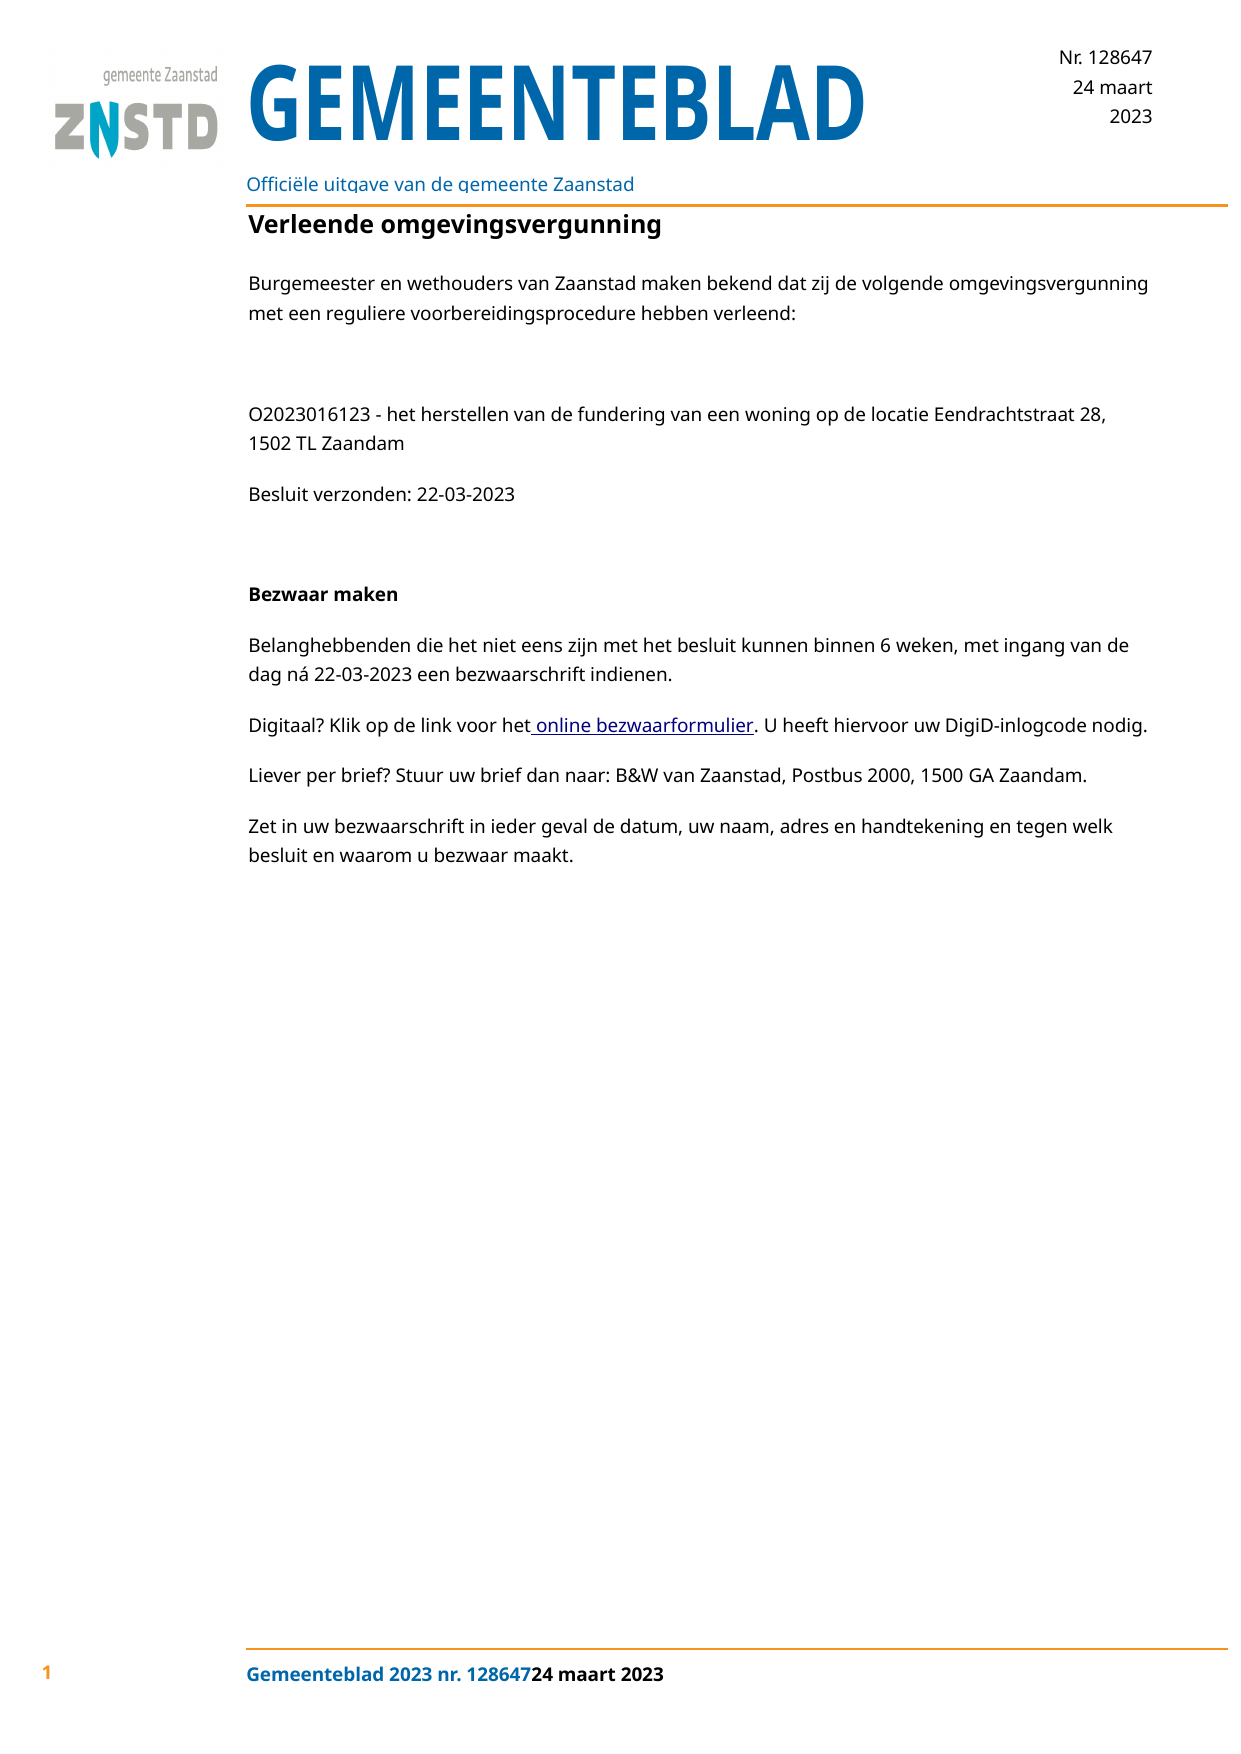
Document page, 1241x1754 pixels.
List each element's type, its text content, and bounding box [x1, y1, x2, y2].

text Verleende omgevingsvergunning [248, 207, 1152, 241]
text Bezwaar maken [248, 582, 1152, 607]
text Zet in uw bezwaarschrift in ieder geval de datum, uw naam, adres en handtekening en tegen welk besluit en waarom u bezwaar maakt. [248, 813, 1152, 868]
picture [41, 47, 231, 172]
text Burgemeester en wethouders van Zaanstad maken bekend dat zij de volgende omgevingsvergunning met een reguliere voorbereidingsprocedure hebben verleend: [248, 270, 1152, 326]
text Belanghebbenden die het niet eens zijn met het besluit kunnen binnen 6 weken, met ingang van de dag ná 22-03-2023 een bezwaarschrift indienen. [248, 632, 1152, 687]
text Liever per brief? Stuur uw brief dan naar: B&W van Zaanstad, Postbus 2000, 1500 GA Zaandam. [248, 762, 1152, 788]
text O2023016123 - het herstellen van de fundering van een woning op de locatie Eendrachtstraat 28, 1502 TL Zaandam [248, 401, 1152, 456]
text Besluit verzonden: 22-03-2023 [248, 481, 1152, 506]
text Digitaal? Klik op de link voor het online bezwaarformulier. U heeft hiervoor uw DigiD-inlogcode nodig. [248, 712, 1152, 738]
